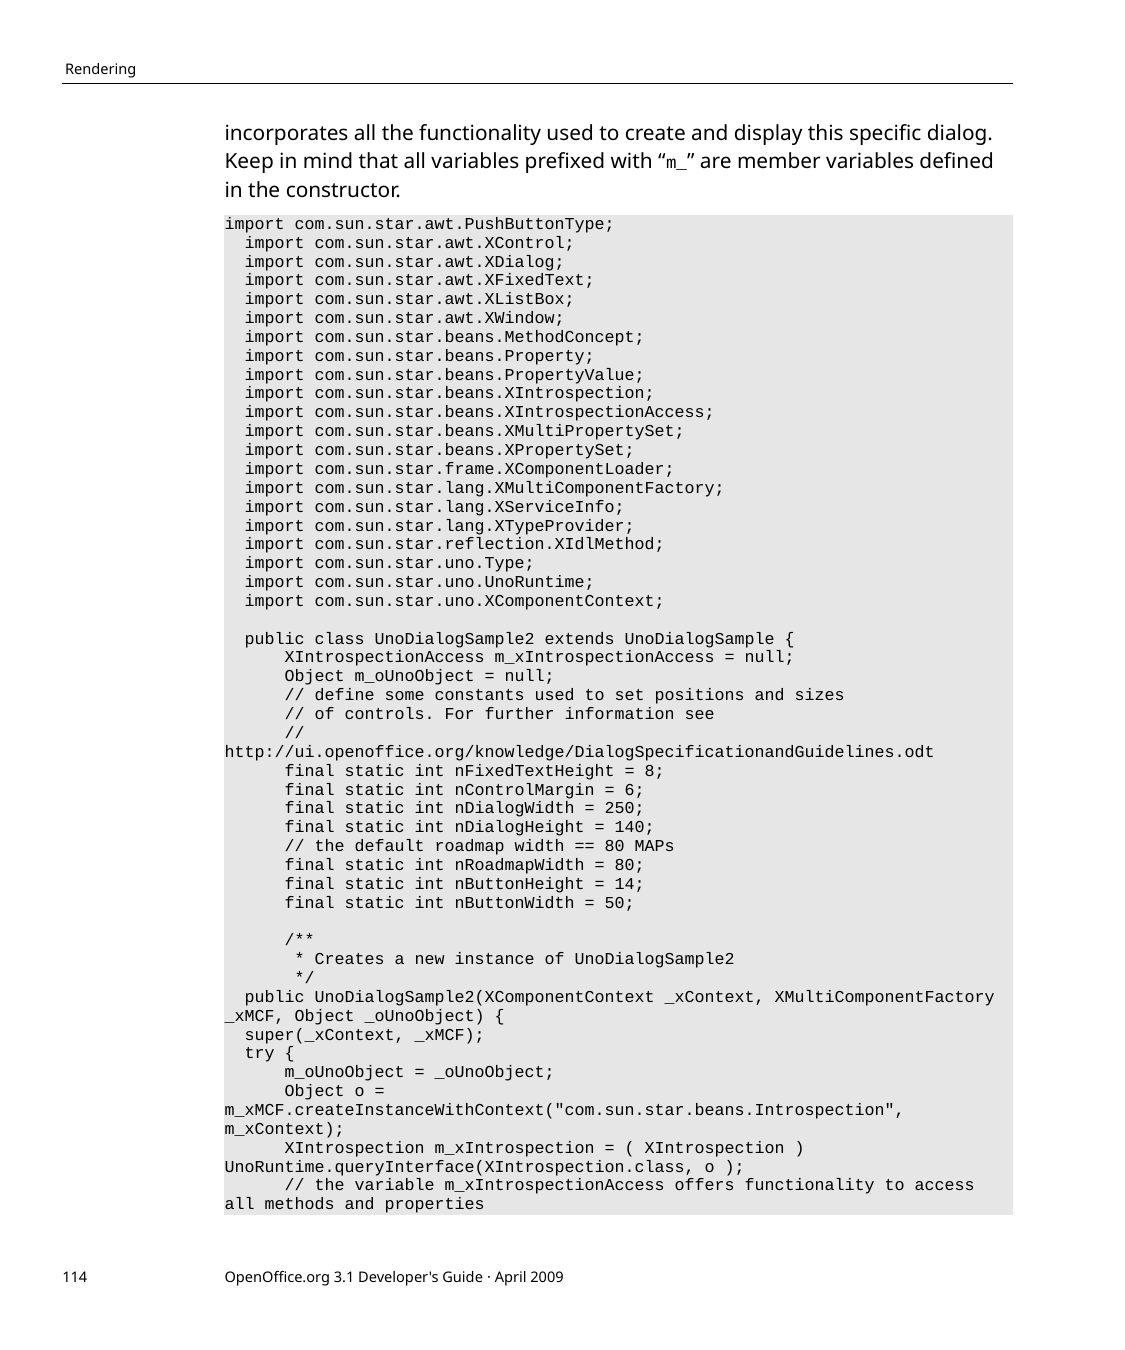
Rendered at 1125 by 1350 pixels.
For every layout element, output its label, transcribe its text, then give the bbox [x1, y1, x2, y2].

text import com.sun.star.awt.PushButtonType; import com.sun.star.awt.XControl; import com.sun.star.awt.XDialog; import com.sun.star.awt.XFixedText; import com.sun.star.awt.XListBox; import com.sun.star.awt.XWindow; import com.sun.star.beans.MethodConcept; import com.sun.star.beans.Property; import com.sun.star.beans.PropertyValue; import com.sun.star.beans.XIntrospection; import com.sun.star.beans.XIntrospectionAccess; import com.sun.star.beans.XMultiPropertySet; import com.sun.star.beans.XPropertySet; import com.sun.star.frame.XComponentLoader; import com.sun.star.lang.XMultiComponentFactory; import com.sun.star.lang.XServiceInfo; import com.sun.star.lang.XTypeProvider; import com.sun.star.reflection.XIdlMethod; import com.sun.star.uno.Type; import com.sun.star.uno.UnoRuntime; import com.sun.star.uno.XComponentContext; public class UnoDialogSample2 extends UnoDialogSample { XIntrospectionAccess m_xIntrospectionAccess = null; Object m_oUnoObject = null; // define some constants used to set positions and sizes // of controls. For further information see // http://ui.openoffice.org/knowledge/DialogSpecificationandGuidelines.odt final static int nFixedTextHeight = 8; final static int nControlMargin = 6; final static int nDialogWidth = 250; final static int nDialogHeight = 140; // the default roadmap width == 80 MAPs final static int nRoadmapWidth = 80; final static int nButtonHeight = 14; final static int nButtonWidth = 50; /** * Creates a new instance of UnoDialogSample2 */ public UnoDialogSample2(XComponentContext _xContext, XMultiComponentFactory _xMCF, Object _oUnoObject) { super(_xContext, _xMCF); try { m_oUnoObject = _oUnoObject; Object o = m_xMCF.createInstanceWithContext("com.sun.star.beans.Introspection", m_xContext); XIntrospection m_xIntrospection = ( XIntrospection ) UnoRuntime.queryInterface(XIntrospection.class, o ); // the variable m_xIntrospectionAccess offers functionality to access all methods and properties [224, 215, 1013, 1215]
text incorporates all the functionality used to create and display this specific dialog. Keep in mind that all variables prefixed with “m_” are member variables defined in the constructor. [224, 118, 1013, 203]
